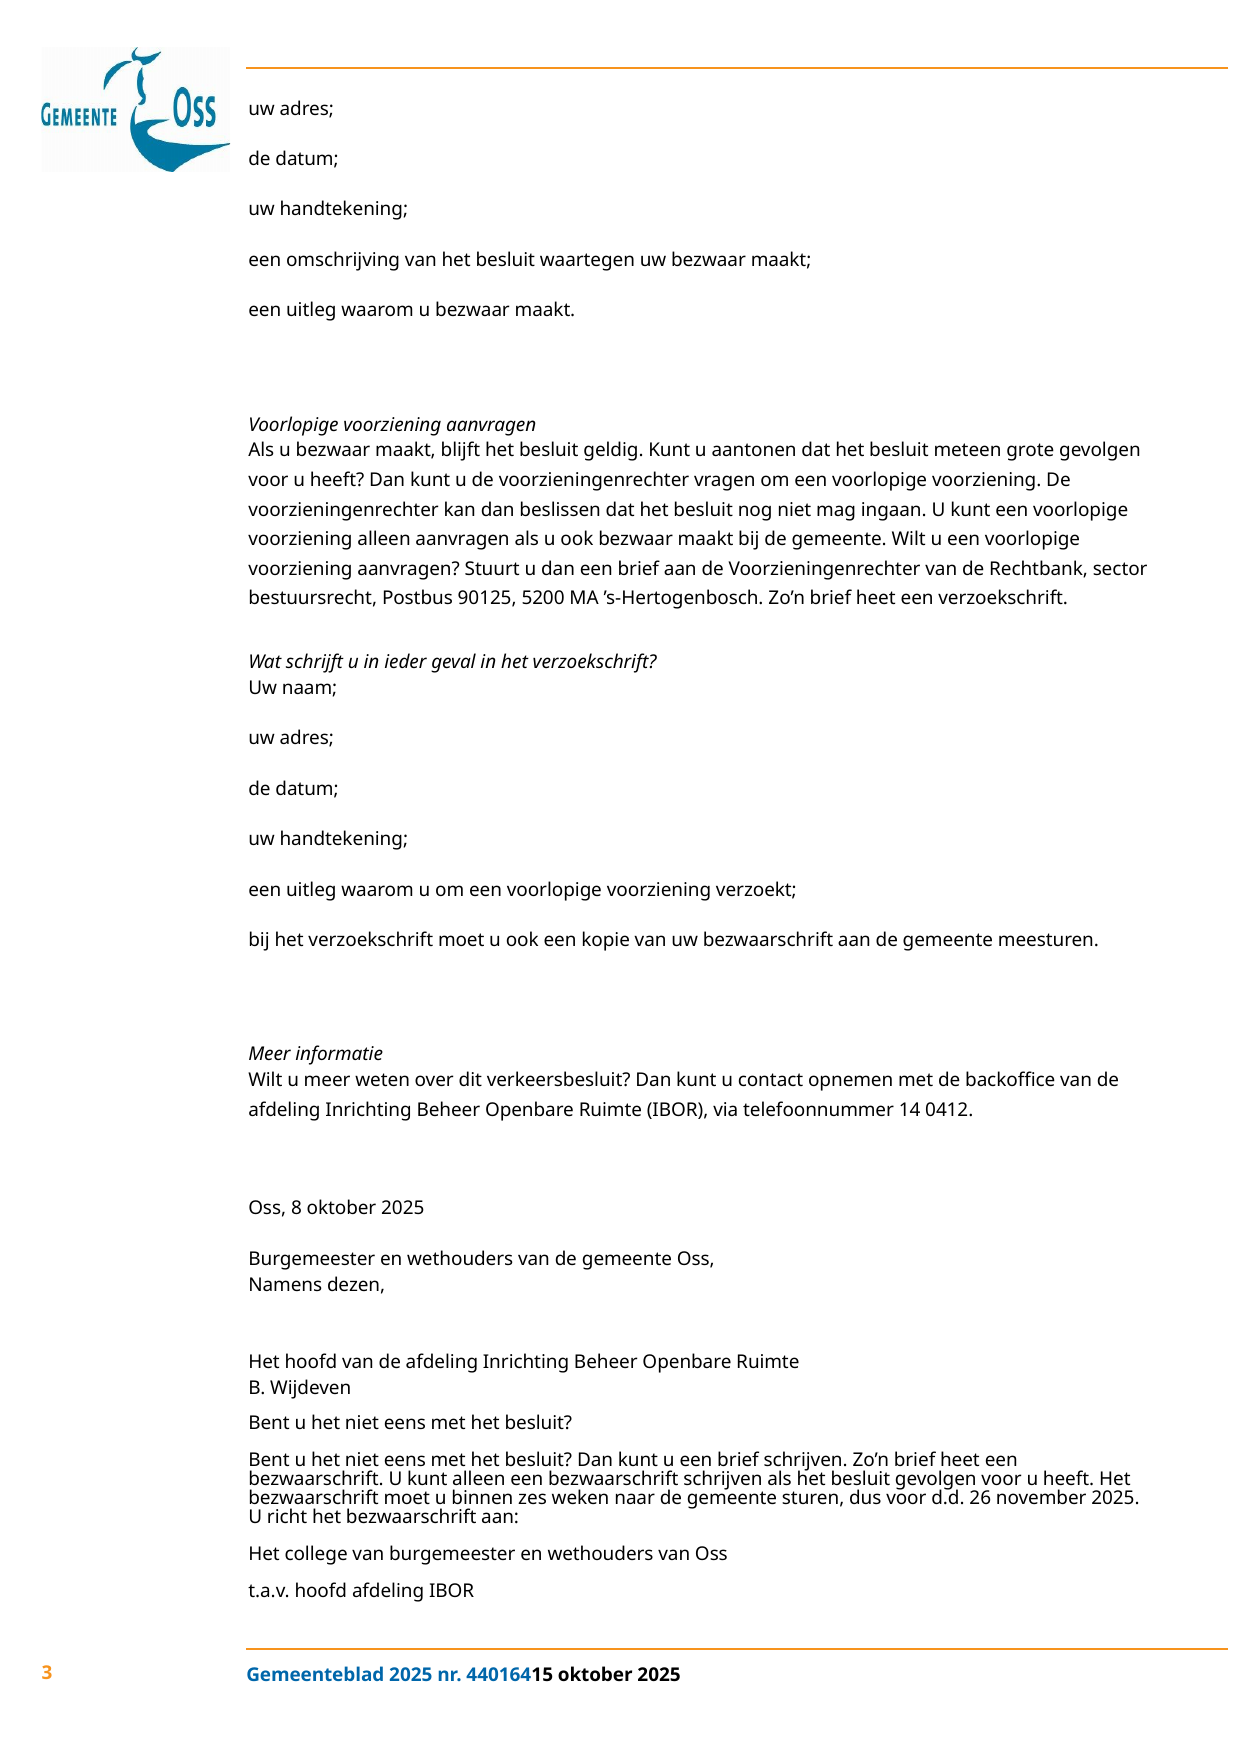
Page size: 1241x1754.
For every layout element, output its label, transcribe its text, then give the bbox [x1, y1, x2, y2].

text Het hoofd van de afdeling Inrichting Beheer Openbare Ruimte [248, 1348, 1152, 1374]
text de datum; [248, 145, 1152, 171]
text uw adres; [248, 724, 1152, 750]
text Namens dezen, [248, 1271, 1152, 1297]
text Bent u het niet eens met het besluit? Dan kunt u een brief schrijven. Zo’n brief heet een bezwaarschrift. U kunt alleen een bezwaarschrift schrijven als het besluit gevolgen voor u heeft. Het bezwaarschrift moet u binnen zes weken naar de gemeente sturen, dus voor d.d. 26 november 2025. U richt het bezwaarschrift aan: [248, 1451, 1152, 1528]
picture [41, 47, 231, 172]
text B. Wijdeven [248, 1374, 1152, 1400]
text Burgemeester en wethouders van de gemeente Oss, [248, 1246, 1152, 1271]
text een uitleg waarom u om een voorlopige voorziening verzoekt; [248, 876, 1152, 902]
text bij het verzoekschrift moet u ook een kopie van uw bezwaarschrift aan de gemeente meesturen. [248, 926, 1152, 952]
text Bent u het niet eens met het besluit? [248, 1414, 1152, 1433]
text de datum; [248, 775, 1152, 801]
text uw handtekening; [248, 825, 1152, 851]
text t.a.v. hoofd afdeling IBOR [248, 1582, 1152, 1602]
text Wilt u meer weten over dit verkeersbesluit? Dan kunt u contact opnemen met de backoffice van de afdeling Inrichting Beheer Openbare Ruimte (IBOR), via telefoonnummer 14 0412. [248, 1066, 1152, 1122]
text een uitleg waarom u bezwaar maakt. [248, 296, 1152, 322]
text Uw naam; [248, 674, 1152, 700]
text een omschrijving van het besluit waartegen uw bezwaar maakt; [248, 246, 1152, 272]
text Als u bezwaar maakt, blijft het besluit geldig. Kunt u aantonen dat het besluit meteen grote gevolgen voor u heeft? Dan kunt u de voorzieningenrechter vragen om een voorlopige voorziening. De voorzieningenrechter kan dan beslissen dat het besluit nog niet mag ingaan. U kunt een voorlopige voorziening alleen aanvragen als u ook bezwaar maakt bij de gemeente. Wilt u een voorlopige voorziening aanvragen? Stuurt u dan een brief aan de Voorzieningenrechter van de Rechtbank, sector bestuursrecht, Postbus 90125, 5200 MA ’s-Hertogenbosch. Zo’n brief heet een verzoekschrift. [248, 437, 1152, 610]
text Voorlopige voorziening aanvragen [248, 411, 1152, 437]
text Wat schrijft u in ieder geval in het verzoekschrift? [248, 648, 1152, 674]
text Meer informatie [248, 1041, 1152, 1066]
text uw adres; [248, 95, 1152, 121]
text Het college van burgemeester en wethouders van Oss [248, 1545, 1152, 1565]
text uw handtekening; [248, 196, 1152, 221]
text Oss, 8 oktober 2025 [248, 1194, 1152, 1220]
